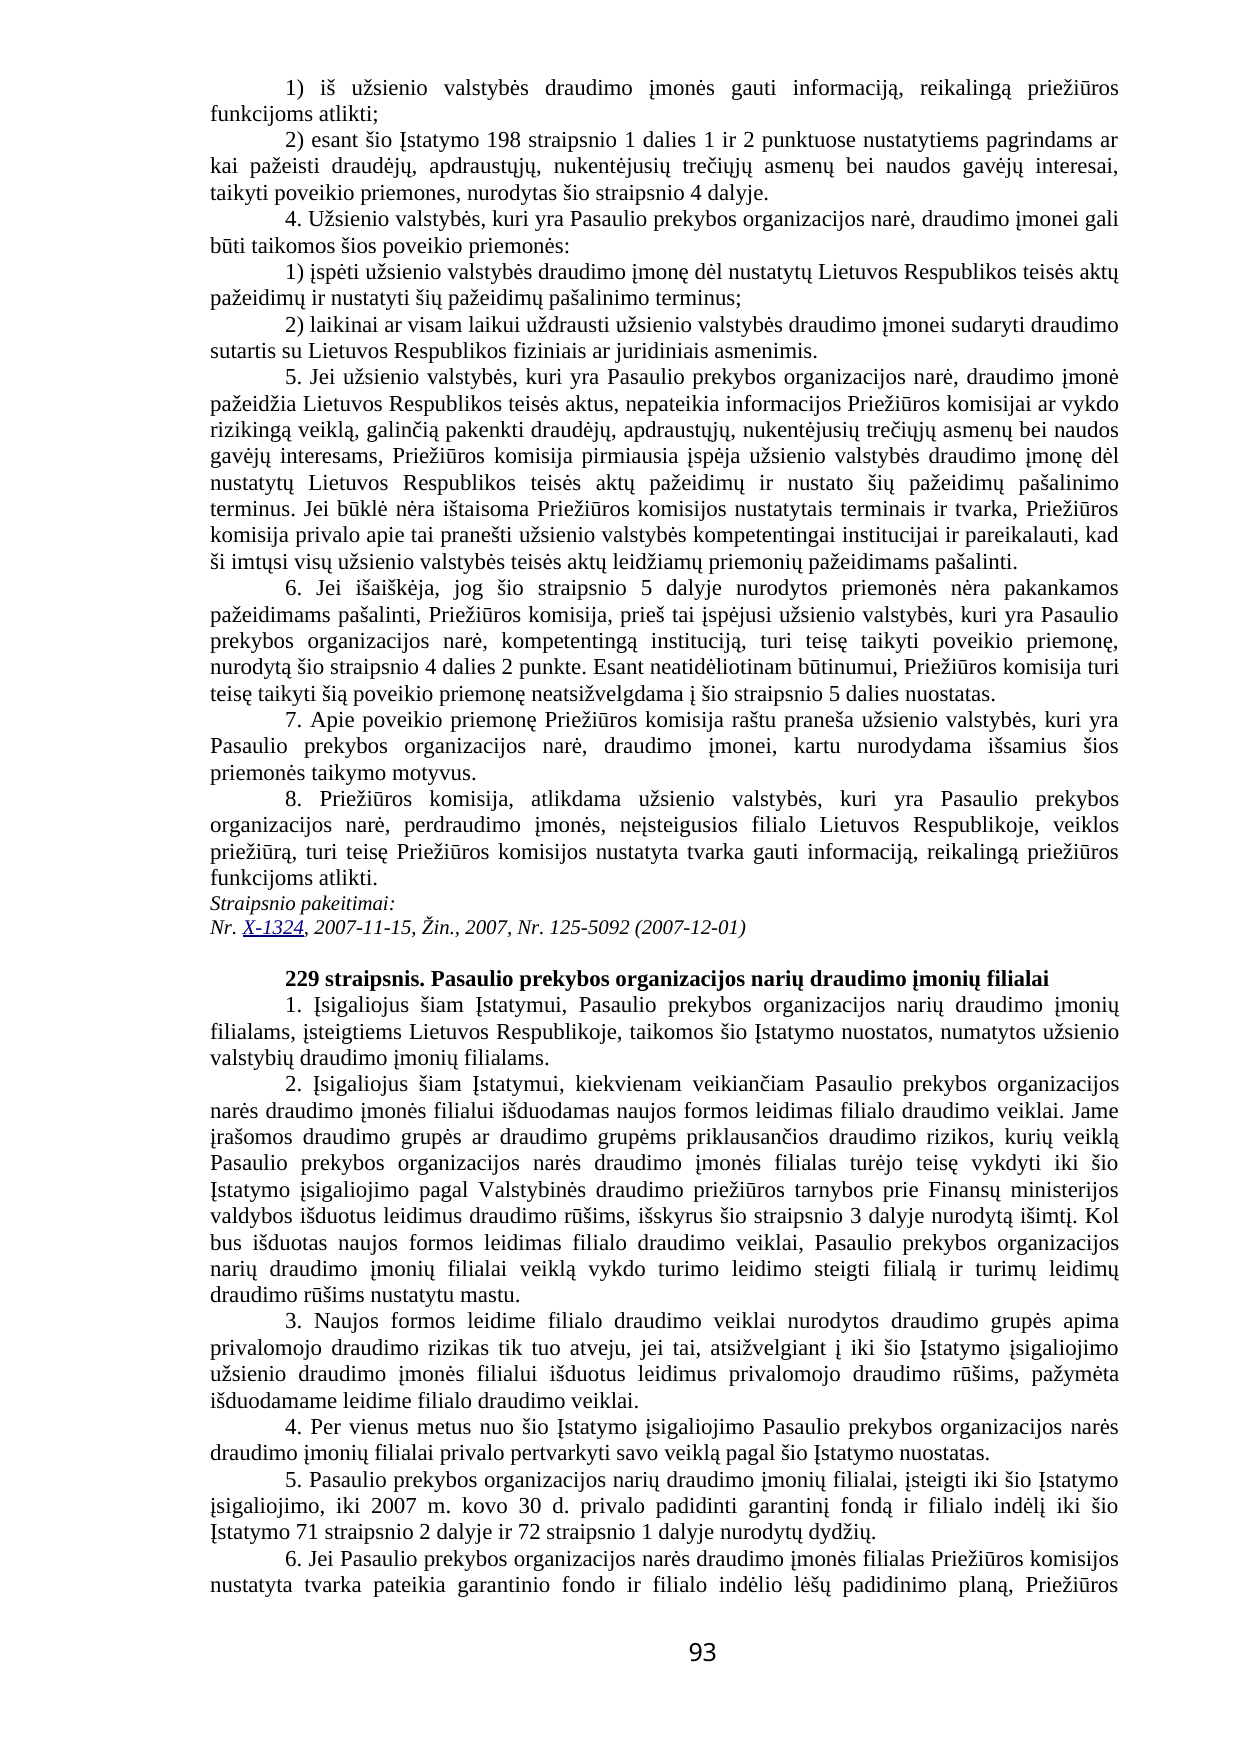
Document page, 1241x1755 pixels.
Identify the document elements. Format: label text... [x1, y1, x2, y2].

text 4. Užsienio valstybės, kuri yra Pasaulio prekybos organizacijos narė, draudimo įmonei gali būti taikomos šios poveikio priemonės: [210, 205, 1120, 258]
text 6. Jei Pasaulio prekybos organizacijos narės draudimo įmonės filialas Priežiūros komisijos nustatyta tvarka pateikia garantinio fondo ir filialo indėlio lėšų padidinimo planą, Priežiūros [210, 1545, 1120, 1597]
text 1) iš užsienio valstybės draudimo įmonės gauti informaciją, reikalingą priežiūros funkcijoms atlikti; [210, 73, 1120, 126]
text 3. Naujos formos leidime filialo draudimo veiklai nurodytos draudimo grupės apima privalomojo draudimo rizikas tik tuo atveju, jei tai, atsižvelgiant į iki šio Įstatymo įsigaliojimo užsienio draudimo įmonės filialui išduotus leidimus privalomojo draudimo rūšims, pažymėta išduodamame leidime filialo draudimo veiklai. [210, 1308, 1120, 1413]
text 2) esant šio Įstatymo 198 straipsnio 1 dalies 1 ir 2 punktuose nustatytiems pagrindams ar kai pažeisti draudėjų, apdraustųjų, nukentėjusių trečiųjų asmenų bei naudos gavėjų interesai, taikyti poveikio priemones, nurodytas šio straipsnio 4 dalyje. [210, 126, 1120, 205]
text 2) laikinai ar visam laikui uždrausti užsienio valstybės draudimo įmonei sudaryti draudimo sutartis su Lietuvos Respublikos fiziniais ar juridiniais asmenimis. [210, 311, 1120, 363]
text Nr. X-1324, 2007-11-15, Žin., 2007, Nr. 125-5092 (2007-12-01) [210, 914, 1120, 939]
text 1) įspėti užsienio valstybės draudimo įmonę dėl nustatytų Lietuvos Respublikos teisės aktų pažeidimų ir nustatyti šių pažeidimų pašalinimo terminus; [210, 258, 1120, 311]
text 6. Jei išaiškėja, jog šio straipsnio 5 dalyje nurodytos priemonės nėra pakankamos pažeidimams pašalinti, Priežiūros komisija, prieš tai įspėjusi užsienio valstybės, kuri yra Pasaulio prekybos organizacijos narė, kompetentingą instituciją, turi teisę taikyti poveikio priemonę, nurodytą šio straipsnio 4 dalies 2 punkte. Esant neatidėliotinam būtinumui, Priežiūros komisija turi teisę taikyti šią poveikio priemonę neatsižvelgdama į šio straipsnio 5 dalies nuostatas. [210, 574, 1120, 706]
text Straipsnio pakeitimai: [210, 891, 1120, 914]
text 2. Įsigaliojus šiam Įstatymui, kiekvienam veikiančiam Pasaulio prekybos organizacijos narės draudimo įmonės filialui išduodamas naujos formos leidimas filialo draudimo veiklai. Jame įrašomos draudimo grupės ar draudimo grupėms priklausančios draudimo rizikos, kurių veiklą Pasaulio prekybos organizacijos narės draudimo įmonės filialas turėjo teisę vykdyti iki šio Įstatymo įsigaliojimo pagal Valstybinės draudimo priežiūros tarnybos prie Finansų ministerijos valdybos išduotus leidimus draudimo rūšims, išskyrus šio straipsnio 3 dalyje nurodytą išimtį. Kol bus išduotas naujos formos leidimas filialo draudimo veiklai, Pasaulio prekybos organizacijos narių draudimo įmonių filialai veiklą vykdo turimo leidimo steigti filialą ir turimų leidimų draudimo rūšims nustatytu mastu. [210, 1070, 1120, 1308]
text 8. Priežiūros komisija, atlikdama užsienio valstybės, kuri yra Pasaulio prekybos organizacijos narė, perdraudimo įmonės, neįsteigusios filialo Lietuvos Respublikoje, veiklos priežiūrą, turi teisę Priežiūros komisijos nustatyta tvarka gauti informaciją, reikalingą priežiūros funkcijoms atlikti. [210, 785, 1120, 891]
text 1. Įsigaliojus šiam Įstatymui, Pasaulio prekybos organizacijos narių draudimo įmonių filialams, įsteigtiems Lietuvos Respublikoje, taikomos šio Įstatymo nuostatos, numatytos užsienio valstybių draudimo įmonių filialams. [210, 991, 1120, 1070]
text 7. Apie poveikio priemonę Priežiūros komisija raštu praneša užsienio valstybės, kuri yra Pasaulio prekybos organizacijos narė, draudimo įmonei, kartu nurodydama išsamius šios priemonės taikymo motyvus. [210, 706, 1120, 785]
text 4. Per vienus metus nuo šio Įstatymo įsigaliojimo Pasaulio prekybos organizacijos narės draudimo įmonių filialai privalo pertvarkyti savo veiklą pagal šio Įstatymo nuostatas. [210, 1413, 1120, 1466]
text 5. Pasaulio prekybos organizacijos narių draudimo įmonių filialai, įsteigti iki šio Įstatymo įsigaliojimo, iki 2007 m. kovo 30 d. privalo padidinti garantinį fondą ir filialo indėlį iki šio Įstatymo 71 straipsnio 2 dalyje ir 72 straipsnio 1 dalyje nurodytų dydžių. [210, 1466, 1120, 1545]
text 229 straipsnis. Pasaulio prekybos organizacijos narių draudimo įmonių filialai [285, 965, 1120, 991]
text 5. Jei užsienio valstybės, kuri yra Pasaulio prekybos organizacijos narė, draudimo įmonė pažeidžia Lietuvos Respublikos teisės aktus, nepateikia informacijos Priežiūros komisijai ar vykdo rizikingą veiklą, galinčią pakenkti draudėjų, apdraustųjų, nukentėjusių trečiųjų asmenų bei naudos gavėjų interesams, Priežiūros komisija pirmiausia įspėja užsienio valstybės draudimo įmonę dėl nustatytų Lietuvos Respublikos teisės aktų pažeidimų ir nustato šių pažeidimų pašalinimo terminus. Jei būklė nėra ištaisoma Priežiūros komisijos nustatytais terminais ir tvarka, Priežiūros komisija privalo apie tai pranešti užsienio valstybės kompetentingai institucijai ir pareikalauti, kad ši imtųsi visų užsienio valstybės teisės aktų leidžiamų priemonių pažeidimams pašalinti. [210, 363, 1120, 574]
